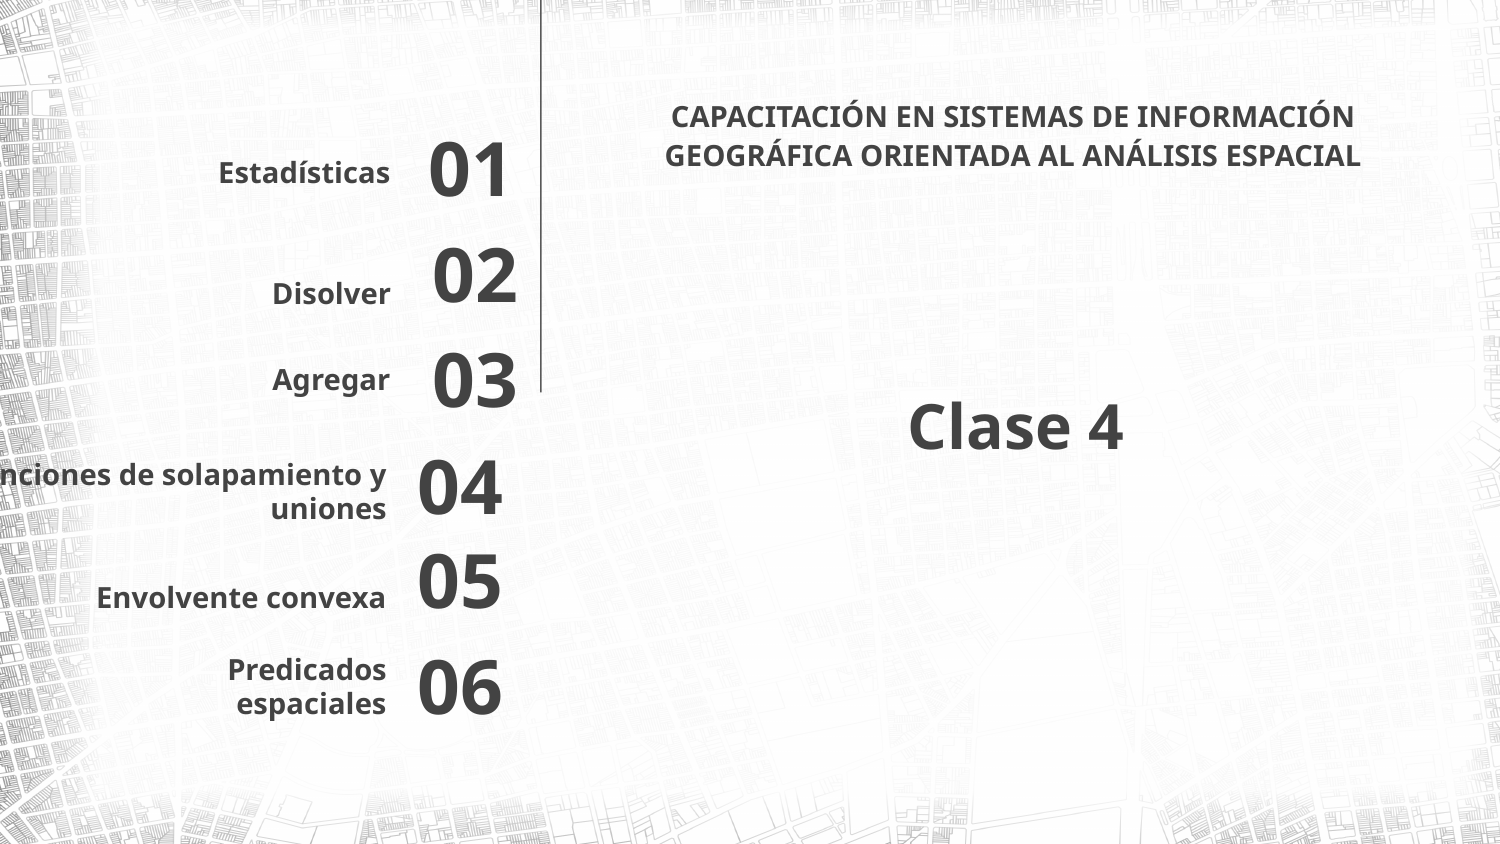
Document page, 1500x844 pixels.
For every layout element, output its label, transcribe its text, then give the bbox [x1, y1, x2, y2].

text_box 03 [351, 330, 533, 426]
text_box 06 [403, 637, 579, 733]
text_box CAPACITACIÓN EN SISTEMAS DE INFORMACIÓN GEOGRÁFICA ORIENTADA AL ANÁLISIS ESPACIAL [609, 88, 1418, 258]
text_box 02 [351, 224, 533, 320]
text_box Clase 4 [732, 347, 1300, 502]
text_box 05 [403, 531, 579, 626]
text_box Agregar [0, 316, 406, 412]
text_box 01 [347, 118, 529, 214]
text_box 04 [403, 436, 579, 531]
picture [0, 0, 1500, 844]
text_box Estadísticas [0, 110, 406, 205]
text_box Disolver [0, 230, 351, 316]
text_box Funciones de solapamiento y uniones [0, 446, 402, 541]
text_box Predicados espaciales [77, 641, 402, 736]
text_box Envolvente convexa [77, 534, 402, 630]
